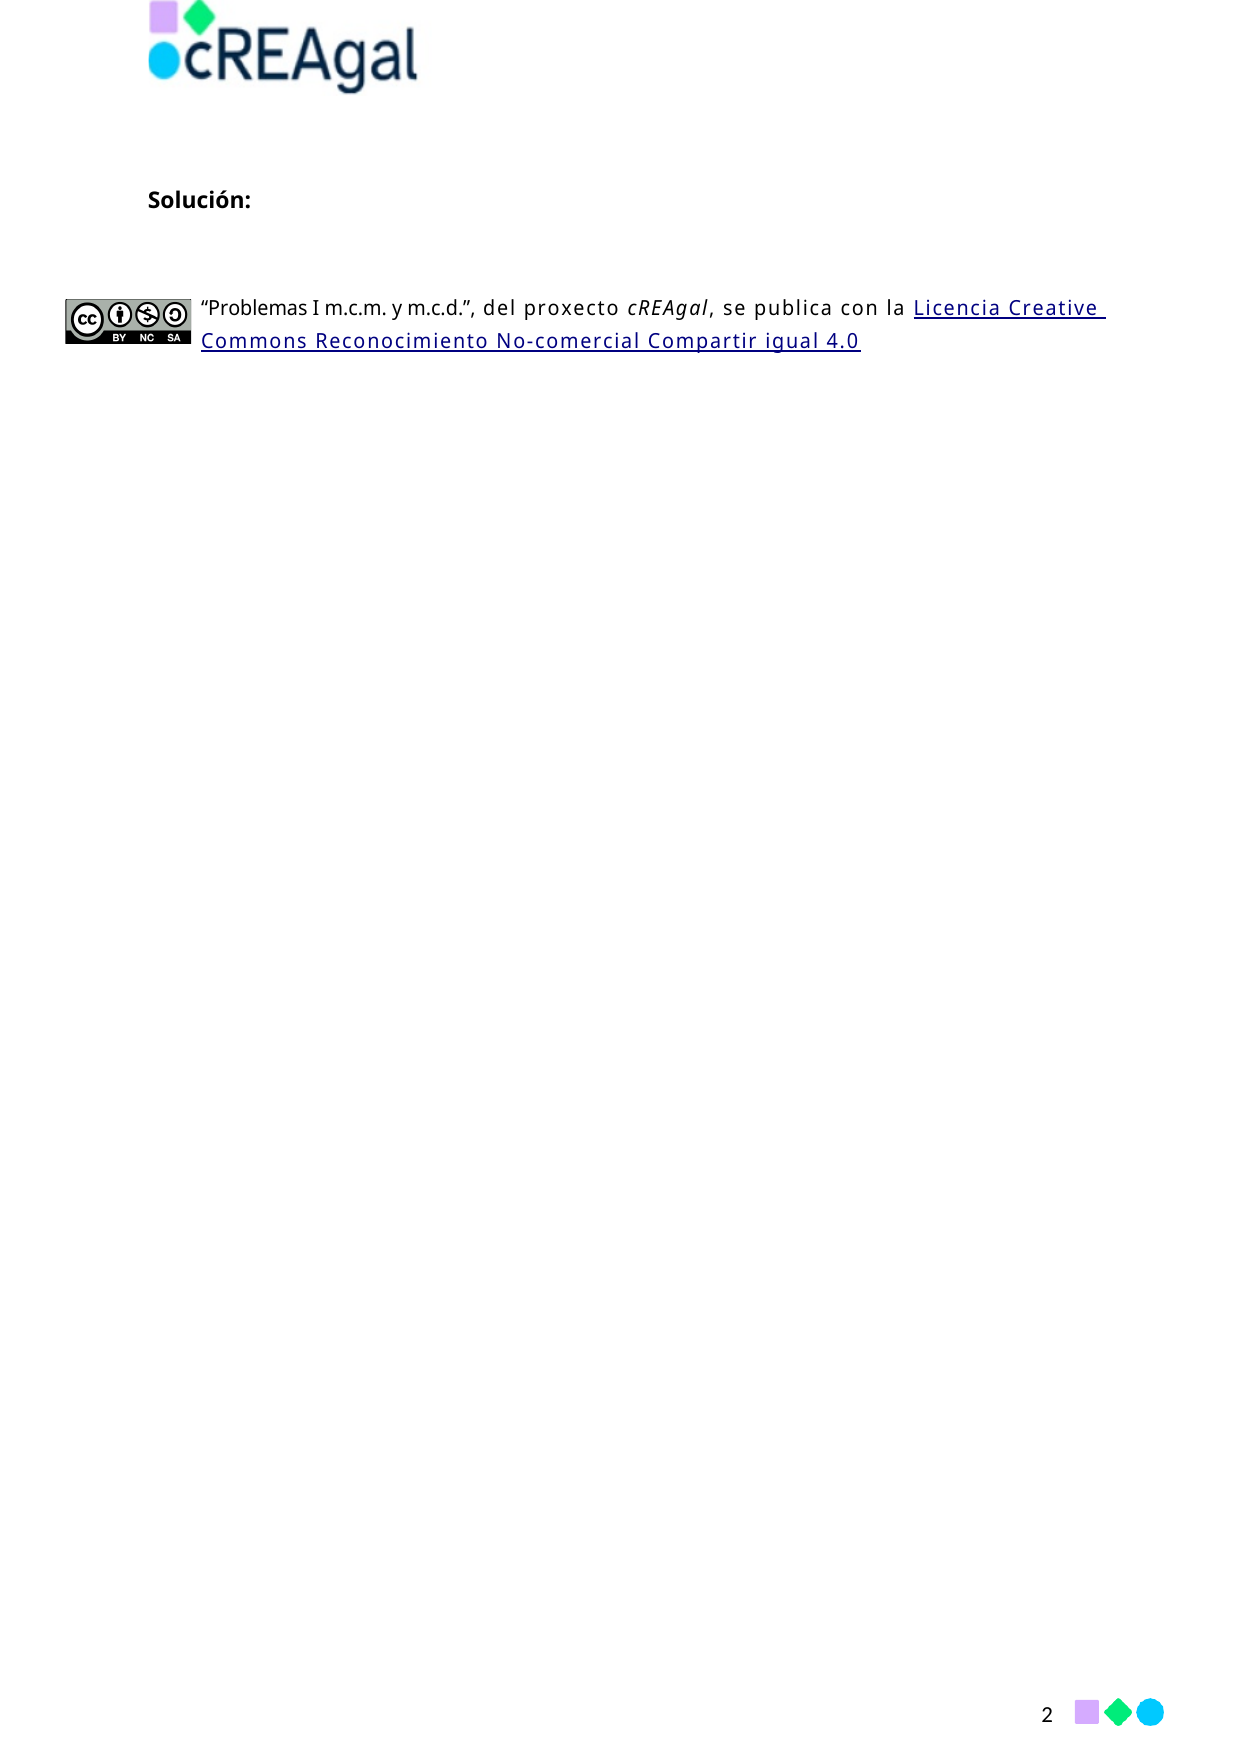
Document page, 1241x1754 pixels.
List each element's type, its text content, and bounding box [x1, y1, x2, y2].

picture [148, 0, 437, 96]
picture [1157, 1719, 1164, 1726]
picture [1136, 1718, 1143, 1726]
picture [1136, 1698, 1145, 1707]
text Solución: [148, 183, 1181, 215]
picture [1104, 1698, 1132, 1726]
picture [65, 299, 192, 344]
text “Problemas I m.c.m. y m.c.d.”, del proxecto cREAgal, se publica con la Licencia Creative Commons Reconocimiento No-comercial Compartir igual 4.0 [201, 293, 1181, 354]
picture [1156, 1698, 1164, 1705]
